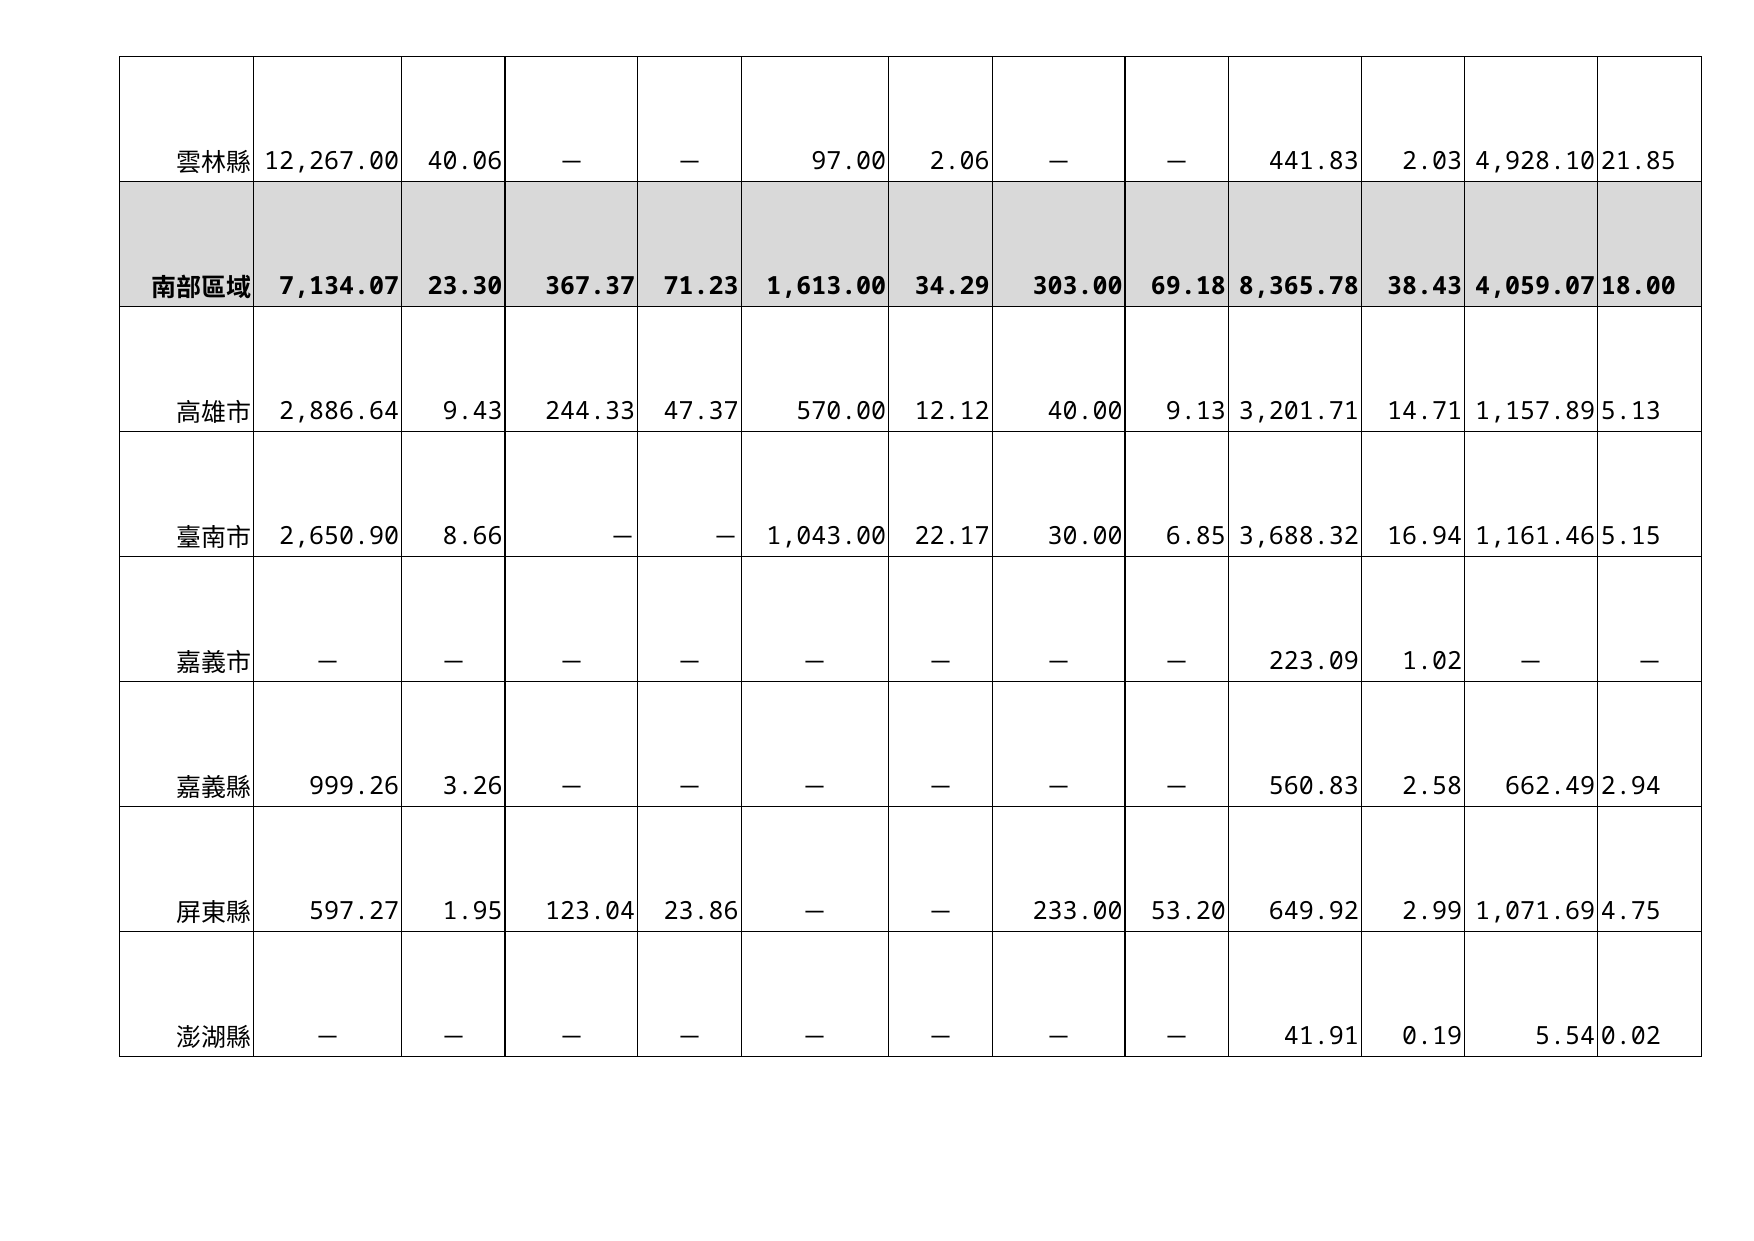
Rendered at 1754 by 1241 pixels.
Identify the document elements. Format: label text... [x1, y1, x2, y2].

table_cell － [506, 557, 637, 681]
table_cell － [506, 432, 637, 556]
table_cell 2.06 [889, 57, 992, 181]
table_cell 30.00 [993, 432, 1124, 556]
table_cell － [402, 932, 504, 1056]
table_cell 34.29 [889, 182, 992, 306]
table_cell 澎湖縣 [120, 932, 253, 1056]
table_cell 23.86 [638, 807, 741, 931]
table_cell 2.94 [1598, 682, 1701, 806]
table_cell － [742, 682, 888, 806]
table_cell 8,365.78 [1229, 182, 1361, 306]
table_cell 9.13 [1126, 307, 1228, 431]
table_cell 22.17 [889, 432, 992, 556]
table_cell 12,267.00 [254, 57, 401, 181]
table_cell － [742, 807, 888, 931]
table_cell － [638, 557, 741, 681]
table_cell 21.85 [1598, 57, 1701, 181]
table_cell － [1126, 932, 1228, 1056]
table_cell － [889, 932, 992, 1056]
table_cell － [742, 932, 888, 1056]
table_cell 223.09 [1229, 557, 1361, 681]
table_cell － [1465, 557, 1597, 681]
table_cell － [889, 557, 992, 681]
table_cell 6.85 [1126, 432, 1228, 556]
table_cell 屏東縣 [120, 807, 253, 931]
table_cell 嘉義市 [120, 557, 253, 681]
table_cell 244.33 [506, 307, 637, 431]
table_cell － [506, 57, 637, 181]
table_cell 2.58 [1362, 682, 1464, 806]
table_cell 1,161.46 [1465, 432, 1597, 556]
table_cell 23.30 [402, 182, 504, 306]
table_cell 0.19 [1362, 932, 1464, 1056]
table_cell 233.00 [993, 807, 1124, 931]
table_cell 2.99 [1362, 807, 1464, 931]
table_cell － [254, 932, 401, 1056]
table_cell － [889, 807, 992, 931]
table_cell 41.91 [1229, 932, 1361, 1056]
table_cell 597.27 [254, 807, 401, 931]
table_cell 南部區域 [120, 182, 253, 306]
table_cell － [993, 932, 1124, 1056]
table_cell 560.83 [1229, 682, 1361, 806]
table_cell 47.37 [638, 307, 741, 431]
table_cell 臺南市 [120, 432, 253, 556]
table_cell － [506, 932, 637, 1056]
table_cell 97.00 [742, 57, 888, 181]
table_cell － [1126, 57, 1228, 181]
table_cell 嘉義縣 [120, 682, 253, 806]
table_cell 5.54 [1465, 932, 1597, 1056]
table_cell 0.02 [1598, 932, 1701, 1056]
table_cell 8.66 [402, 432, 504, 556]
table_cell － [1598, 557, 1701, 681]
table_cell 71.23 [638, 182, 741, 306]
table_cell 3.26 [402, 682, 504, 806]
table_cell 662.49 [1465, 682, 1597, 806]
table_cell － [638, 432, 741, 556]
table_cell － [993, 57, 1124, 181]
table_cell 38.43 [1362, 182, 1464, 306]
table_cell 2,650.90 [254, 432, 401, 556]
table_cell 12.12 [889, 307, 992, 431]
table_cell 3,201.71 [1229, 307, 1361, 431]
table_cell 999.26 [254, 682, 401, 806]
table_cell 9.43 [402, 307, 504, 431]
table_cell － [993, 557, 1124, 681]
table_cell － [506, 682, 637, 806]
table_cell 雲林縣 [120, 57, 253, 181]
table_cell 570.00 [742, 307, 888, 431]
table_cell 367.37 [506, 182, 637, 306]
table_cell － [638, 57, 741, 181]
table_cell 53.20 [1126, 807, 1228, 931]
table_cell 123.04 [506, 807, 637, 931]
table_cell 40.00 [993, 307, 1124, 431]
table_cell － [638, 932, 741, 1056]
table_cell － [1126, 557, 1228, 681]
table_cell 高雄市 [120, 307, 253, 431]
table_cell 4.75 [1598, 807, 1701, 931]
table_cell 2,886.64 [254, 307, 401, 431]
table_cell － [638, 682, 741, 806]
table_cell 14.71 [1362, 307, 1464, 431]
table_cell 441.83 [1229, 57, 1361, 181]
table_cell 1,043.00 [742, 432, 888, 556]
table_cell 4,059.07 [1465, 182, 1597, 306]
table_cell 5.15 [1598, 432, 1701, 556]
table_cell － [402, 557, 504, 681]
table_cell 649.92 [1229, 807, 1361, 931]
table_cell － [254, 557, 401, 681]
table_cell 1.02 [1362, 557, 1464, 681]
table_cell 303.00 [993, 182, 1124, 306]
table_cell 1,157.89 [1465, 307, 1597, 431]
table_cell 4,928.10 [1465, 57, 1597, 181]
table_cell 40.06 [402, 57, 504, 181]
table_cell － [742, 557, 888, 681]
table_cell 3,688.32 [1229, 432, 1361, 556]
table_cell 69.18 [1126, 182, 1228, 306]
table_cell 1,613.00 [742, 182, 888, 306]
table_cell 2.03 [1362, 57, 1464, 181]
table_cell － [1126, 682, 1228, 806]
table_cell 7,134.07 [254, 182, 401, 306]
table_cell 16.94 [1362, 432, 1464, 556]
table_cell 18.00 [1598, 182, 1701, 306]
table_cell 1.95 [402, 807, 504, 931]
table_cell 5.13 [1598, 307, 1701, 431]
table_cell － [993, 682, 1124, 806]
table_cell － [889, 682, 992, 806]
table_cell 1,071.69 [1465, 807, 1597, 931]
